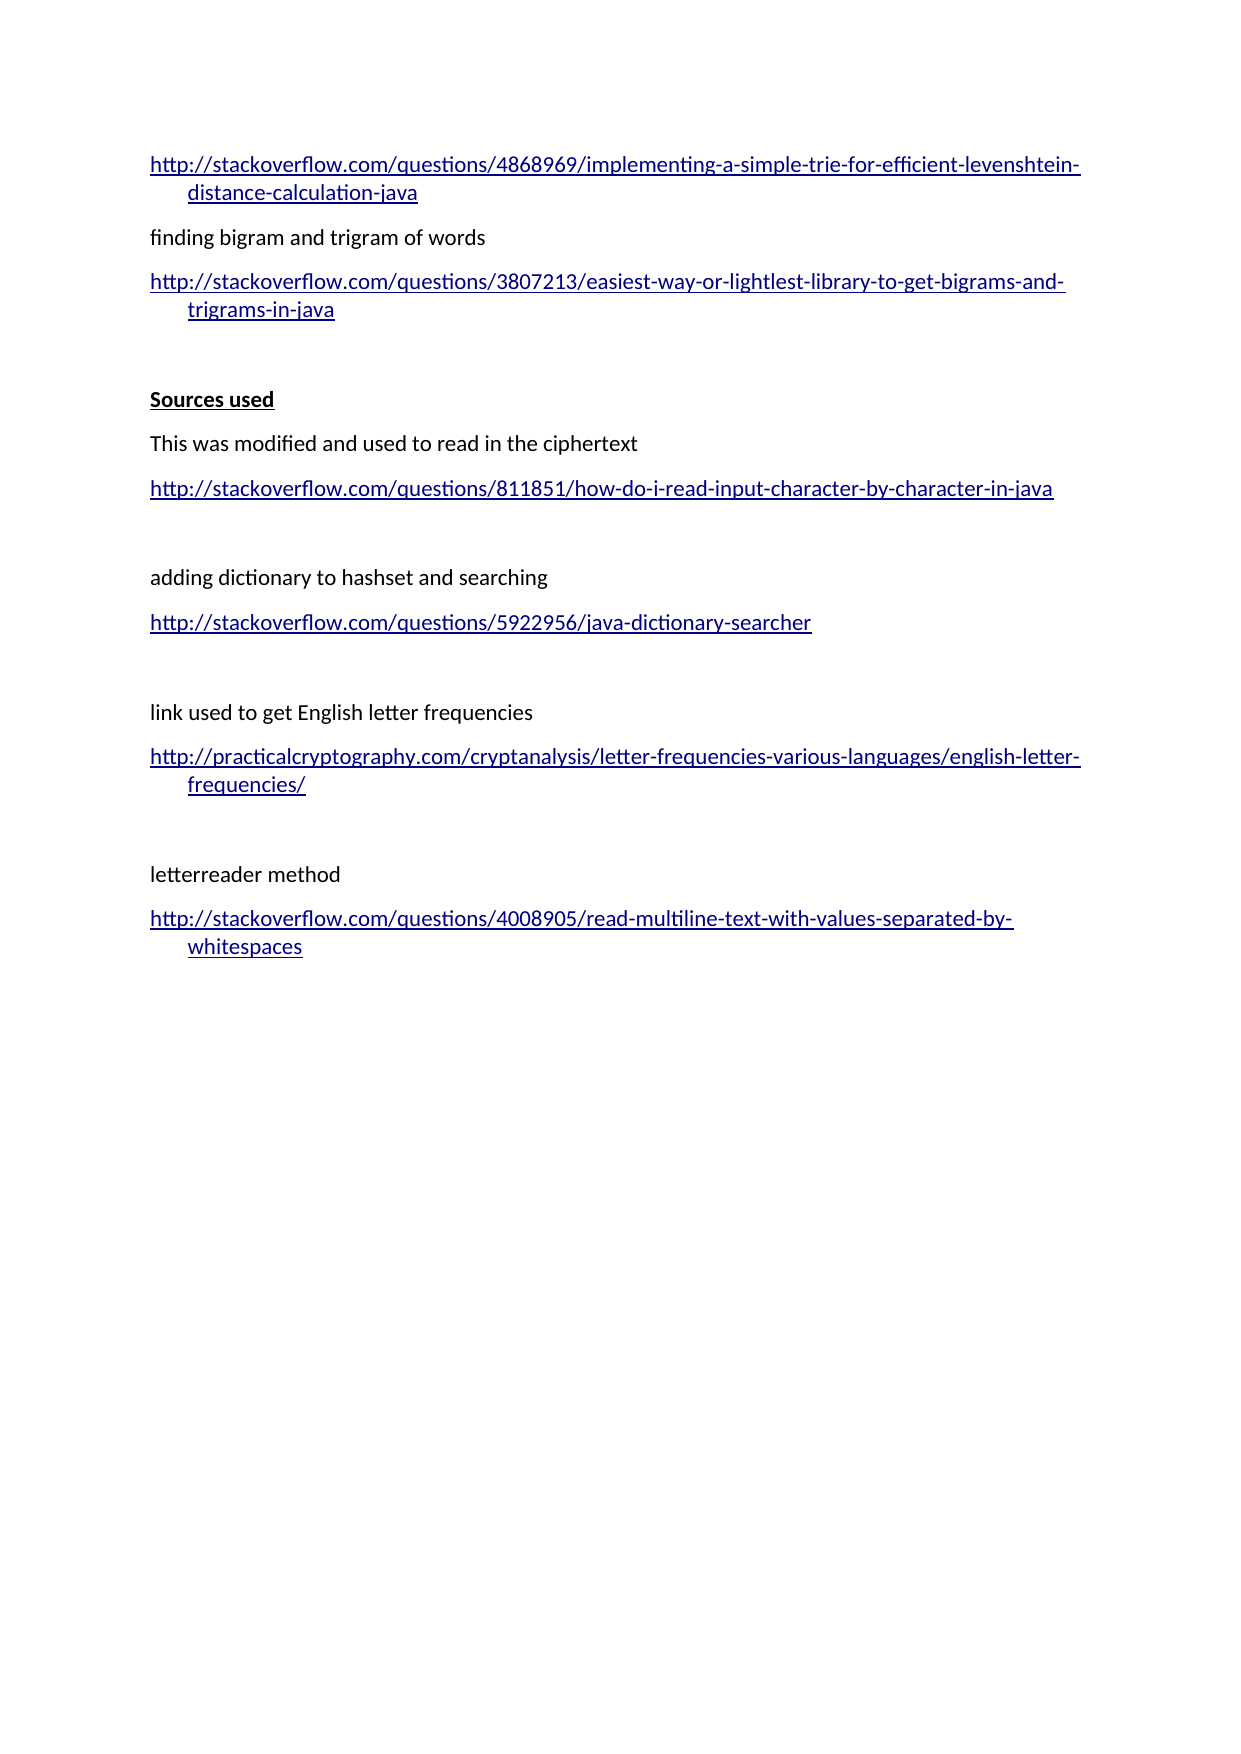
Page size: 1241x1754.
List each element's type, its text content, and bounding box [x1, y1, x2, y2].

list http://stackoverflow.com/questions/4008905/read-multiline-text-with-values-separated-by-whitespaces [150, 904, 1090, 960]
list http://stackoverflow.com/questions/5922956/java-dictionary-searcher [150, 608, 1090, 636]
list This was modified and used to read in the ciphertext [150, 429, 1090, 457]
list http://stackoverflow.com/questions/811851/how-do-i-read-input-character-by-character-in-java [150, 474, 1090, 502]
list letterreader method [150, 860, 1090, 888]
list link used to get English letter frequencies [150, 698, 1090, 726]
list finding bigram and trigram of words [150, 223, 1090, 251]
list http://practicalcryptography.com/cryptanalysis/letter-frequencies-various-languages/english-letter-frequencies/ [150, 742, 1090, 798]
list http://stackoverflow.com/questions/3807213/easiest-way-or-lightlest-library-to-get-bigrams-and-trigrams-in-java [150, 267, 1090, 323]
list adding dictionary to hashset and searching [150, 563, 1090, 592]
list http://stackoverflow.com/questions/4868969/implementing-a-simple-trie-for-efficient-levenshtein-distance-calculation-java [150, 150, 1090, 206]
list Sources used [150, 385, 1090, 413]
